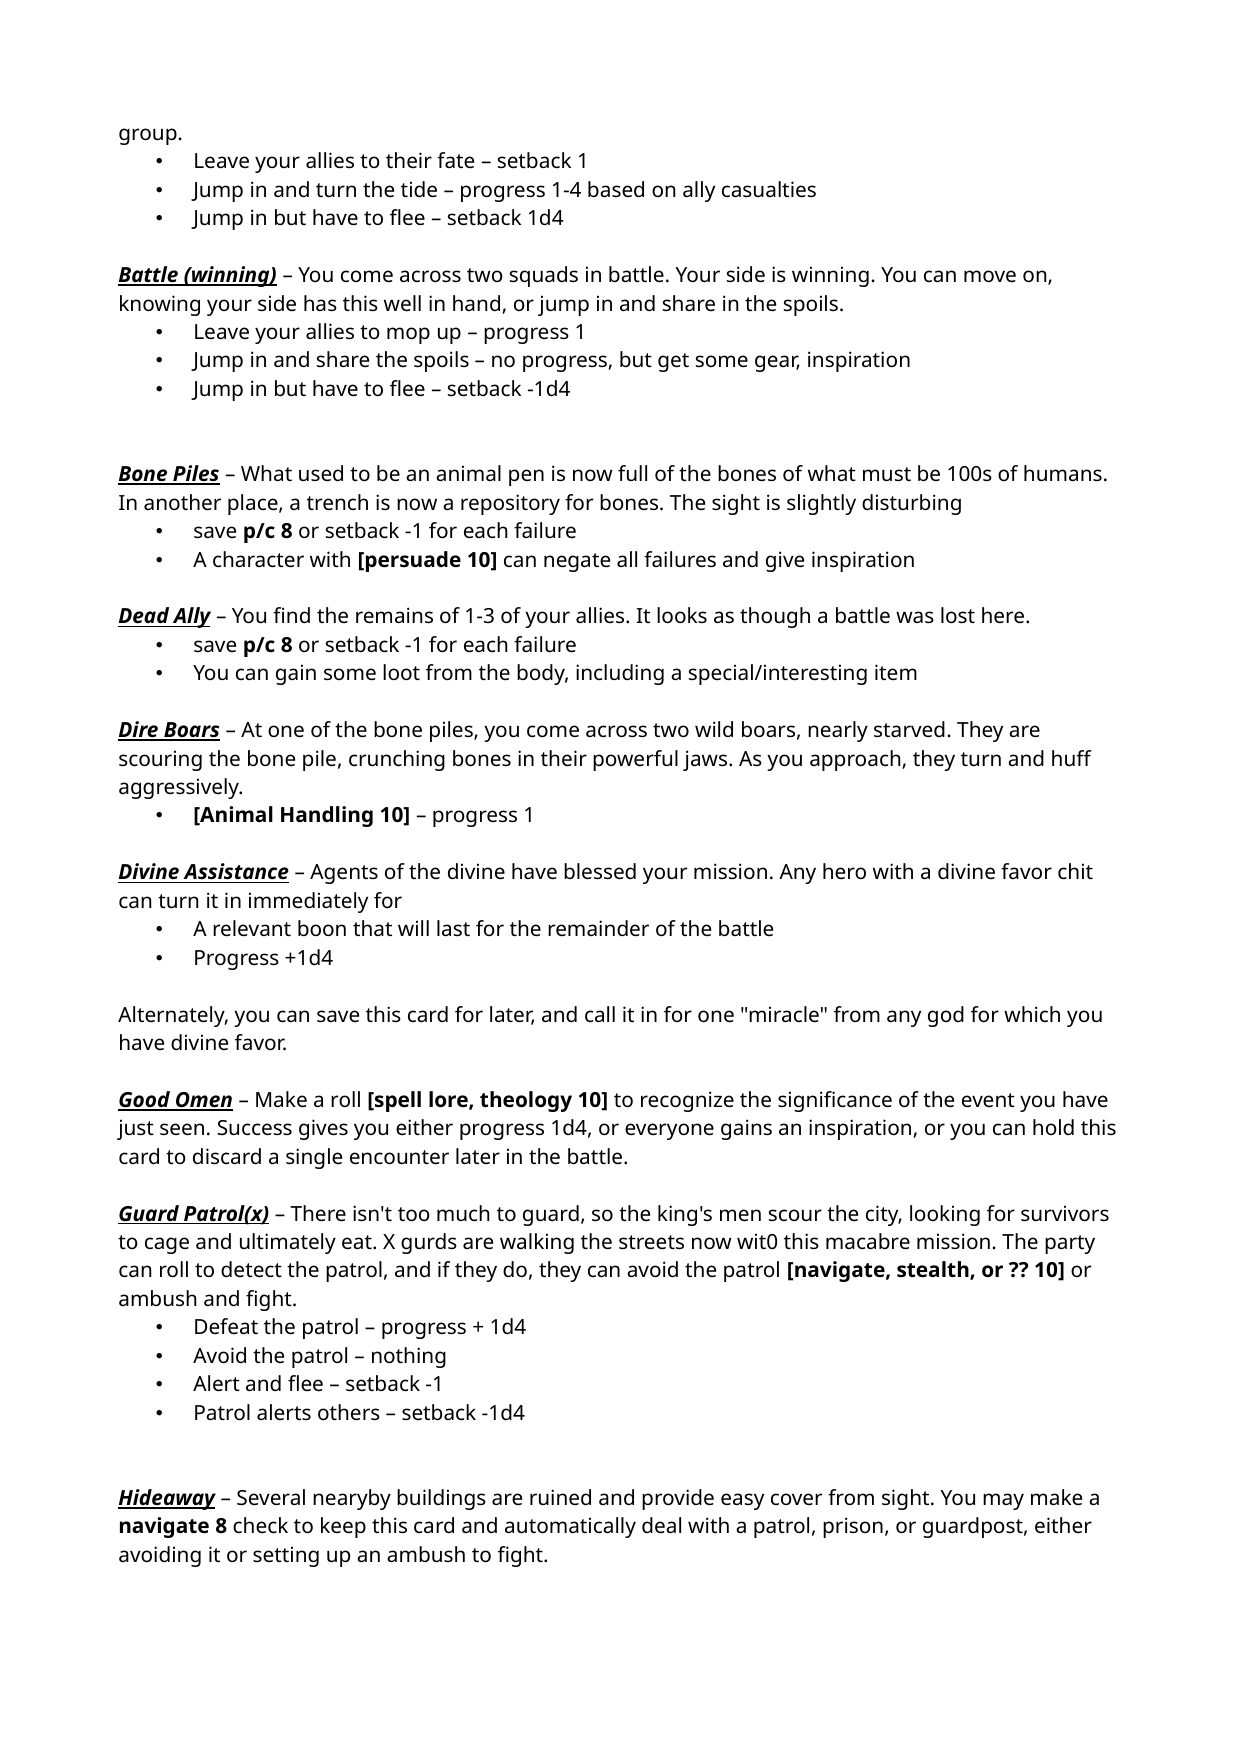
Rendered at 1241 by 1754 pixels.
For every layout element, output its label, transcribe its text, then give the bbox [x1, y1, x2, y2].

text group. [118, 118, 1122, 147]
list Jump in but have to flee – setback -1d4 [156, 374, 1122, 402]
list Progress +1d4 [156, 943, 1122, 971]
text Dire Boars – At one of the bone piles, you come across two wild boars, nearly starved. They are scouring the bone pile, crunching bones in their powerful jaws. As you approach, they turn and huff aggressively. [118, 715, 1122, 801]
list save p/c 8 or setback -1 for each failure [156, 630, 1122, 658]
list Jump in and share the spoils – no progress, but get some gear, inspiration [156, 346, 1122, 374]
list Leave your allies to mop up – progress 1 [156, 317, 1122, 346]
text Hideaway – Several nearyby buildings are ruined and provide easy cover from sight. You may make a navigate 8 check to keep this card and automatically deal with a patrol, prison, or guardpost, either avoiding it or setting up an ambush to fight. [118, 1483, 1122, 1568]
list Defeat the patrol – progress + 1d4 [156, 1312, 1122, 1341]
text Dead Ally – You find the remains of 1-3 of your allies. It looks as though a battle was lost here. [118, 602, 1122, 630]
text Good Omen – Make a roll [spell lore, theology 10] to recognize the significance of the event you have just seen. Success gives you either progress 1d4, or everyone gains an inspiration, or you can hold this card to discard a single encounter later in the battle. [118, 1085, 1122, 1170]
list Alert and flee – setback -1 [156, 1369, 1122, 1398]
list Jump in but have to flee – setback 1d4 [156, 203, 1122, 232]
list You can gain some loot from the body, including a special/interesting item [156, 658, 1122, 687]
list Avoid the patrol – nothing [156, 1341, 1122, 1369]
text Battle (winning) – You come across two squads in battle. Your side is winning. You can move on, knowing your side has this well in hand, or jump in and share in the spoils. [118, 260, 1122, 317]
list save p/c 8 or setback -1 for each failure [156, 516, 1122, 545]
list Patrol alerts others – setback -1d4 [156, 1398, 1122, 1426]
list [Animal Handling 10] – progress 1 [156, 801, 1122, 829]
list Jump in and turn the tide – progress 1-4 based on ally casualties [156, 175, 1122, 203]
list A relevant boon that will last for the remainder of the battle [156, 914, 1122, 943]
text Guard Patrol(x) – There isn't too much to guard, so the king's men scour the city, looking for survivors to cage and ultimately eat. X gurds are walking the streets now wit0 this macabre mission. The party can roll to detect the patrol, and if they do, they can avoid the patrol [navigate, stealth, or ?? 10] or ambush and fight. [118, 1199, 1122, 1312]
text Bone Piles – What used to be an animal pen is now full of the bones of what must be 100s of humans. In another place, a trench is now a repository for bones. The sight is slightly disturbing [118, 459, 1122, 516]
text Divine Assistance – Agents of the divine have blessed your mission. Any hero with a divine favor chit can turn it in immediately for [118, 857, 1122, 914]
list Leave your allies to their fate – setback 1 [156, 147, 1122, 175]
text Alternately, you can save this card for later, and call it in for one "miracle" from any god for which you have divine favor. [118, 1000, 1122, 1057]
list A character with [persuade 10] can negate all failures and give inspiration [156, 545, 1122, 573]
